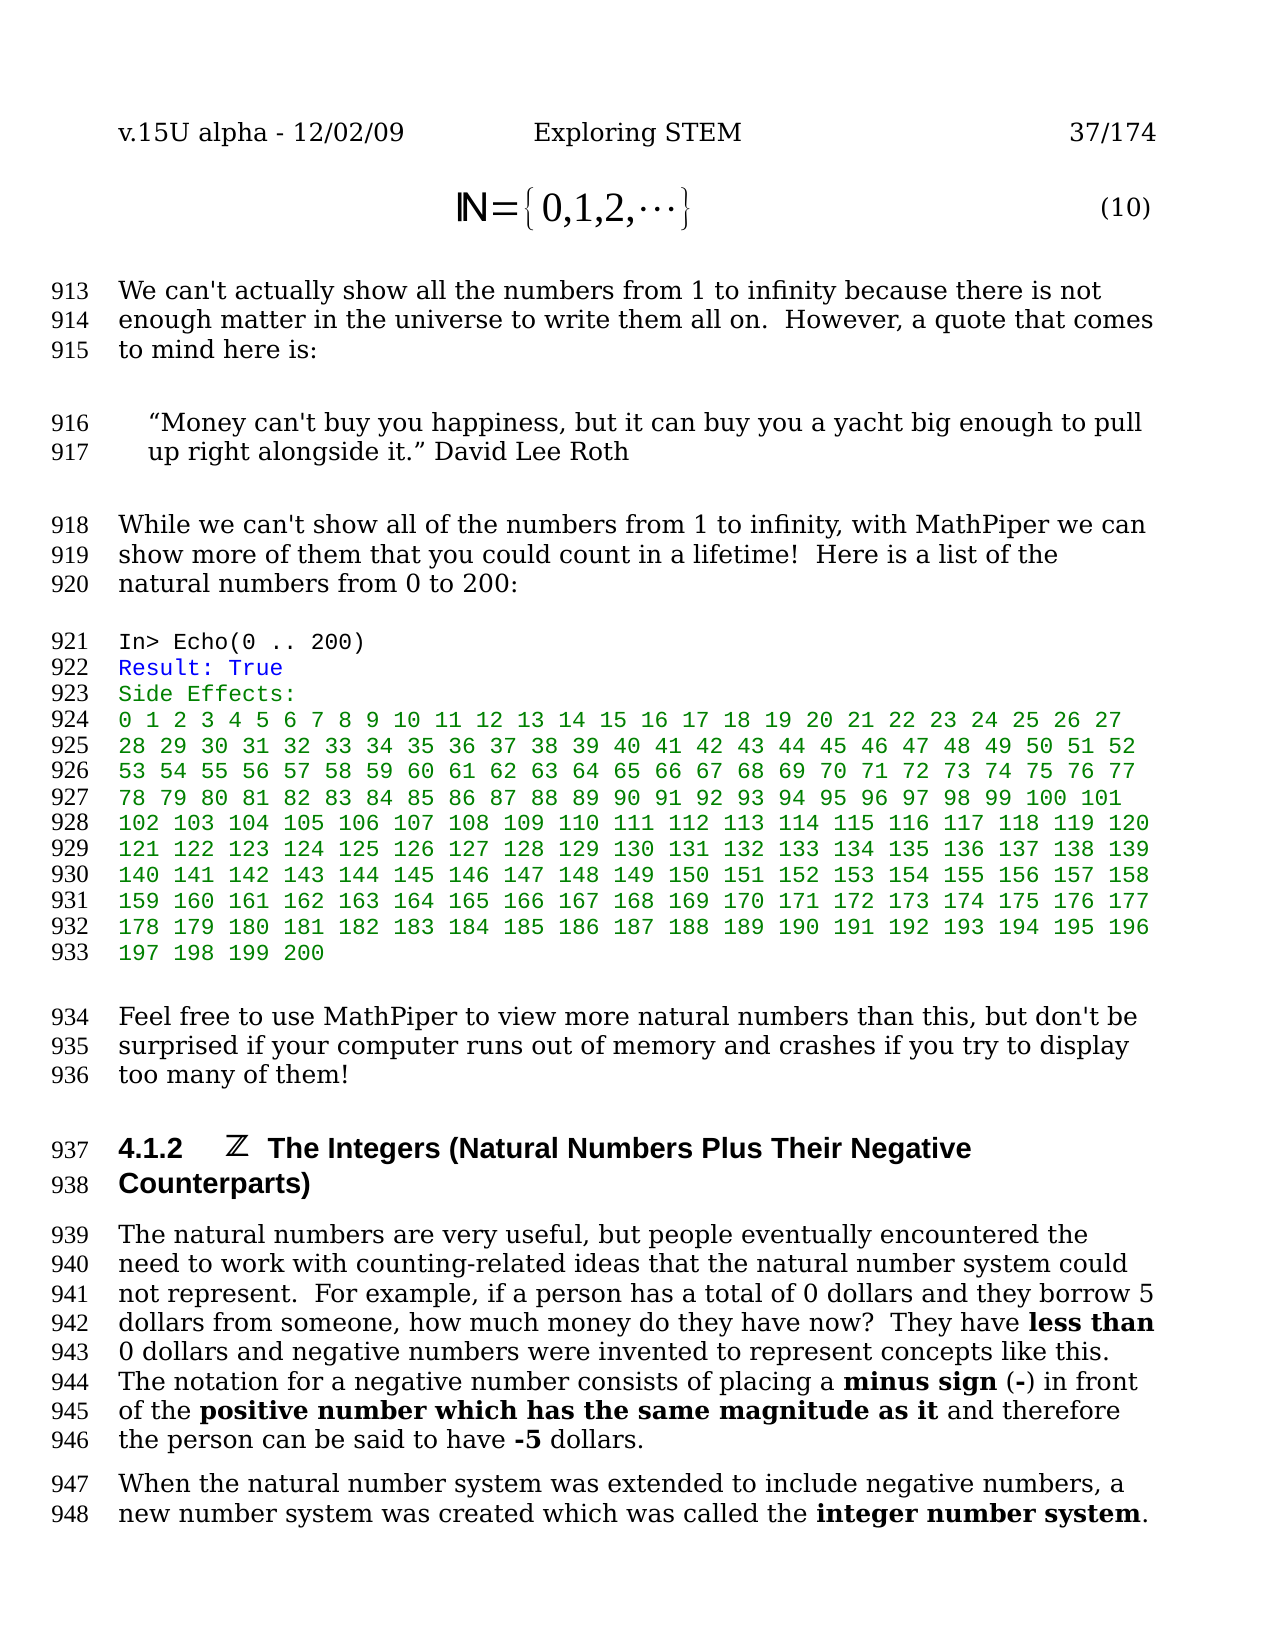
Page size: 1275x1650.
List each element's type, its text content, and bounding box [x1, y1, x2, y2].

text Side Effects: [118, 682, 1157, 708]
text In> Echo(0 .. 200) [118, 630, 1157, 656]
text While we can't show all of the numbers from 1 to infinity, with MathPiper we can show more of them that you could count in a lifetime! Here is a list of the natural numbers from 0 to 200: [118, 511, 1157, 598]
table_header (10) [1041, 177, 1157, 238]
text When the natural number system was extended to include negative numbers, a new number system was created which was called the integer number system. [118, 1470, 1157, 1528]
text Feel free to use MathPiper to view more natural numbers than this, but don't be surprised if your computer runs out of memory and crashes if you try to display too many of them! [118, 1002, 1157, 1090]
text “Money can't buy you happiness, but it can buy you a yacht big enough to pull up right alongside it.” David Lee Roth [148, 408, 1157, 467]
table_header [118, 177, 1041, 238]
subtitle The Integers (Natural Numbers Plus Their Negative Counterparts) [118, 1129, 1157, 1199]
text We can't actually show all the numbers from 1 to infinity because there is not enough matter in the universe to write them all on. However, a quote that comes to mind here is: [118, 277, 1157, 364]
text Result: True [118, 656, 1157, 682]
text The natural numbers are very useful, but people eventually encountered the need to work with counting-related ideas that the natural number system could not represent. For example, if a person has a total of 0 dollars and they borrow 5 dollars from someone, how much money do they have now? They have less than 0 dollars and negative numbers were invented to represent concepts like this. The notation for a negative number consists of placing a minus sign (-) in front of the positive number which has the same magnitude as it and therefore the person can be said to have -5 dollars. [118, 1221, 1157, 1455]
text 0 1 2 3 4 5 6 7 8 9 10 11 12 13 14 15 16 17 18 19 20 21 22 23 24 25 26 27 28 29 30 31 32 33 34 35 36 37 38 39 40 41 42 43 44 45 46 47 48 49 50 51 52 53 54 55 56 57 58 59 60 61 62 63 64 65 66 67 68 69 70 71 72 73 74 75 76 77 78 79 80 81 82 83 84 85 86 87 88 89 90 91 92 93 94 95 96 97 98 99 100 101 102 103 104 105 106 107 108 109 110 111 112 113 114 115 116 117 118 119 120 121 122 123 124 125 126 127 128 129 130 131 132 133 134 135 136 137 138 139 140 141 142 143 144 145 146 147 148 149 150 151 152 153 154 155 156 157 158 159 160 161 162 163 164 165 166 167 168 169 170 171 172 173 174 175 176 177 178 179 180 181 182 183 184 185 186 187 188 189 190 191 192 193 194 195 196 197 198 199 200 [118, 708, 1157, 967]
